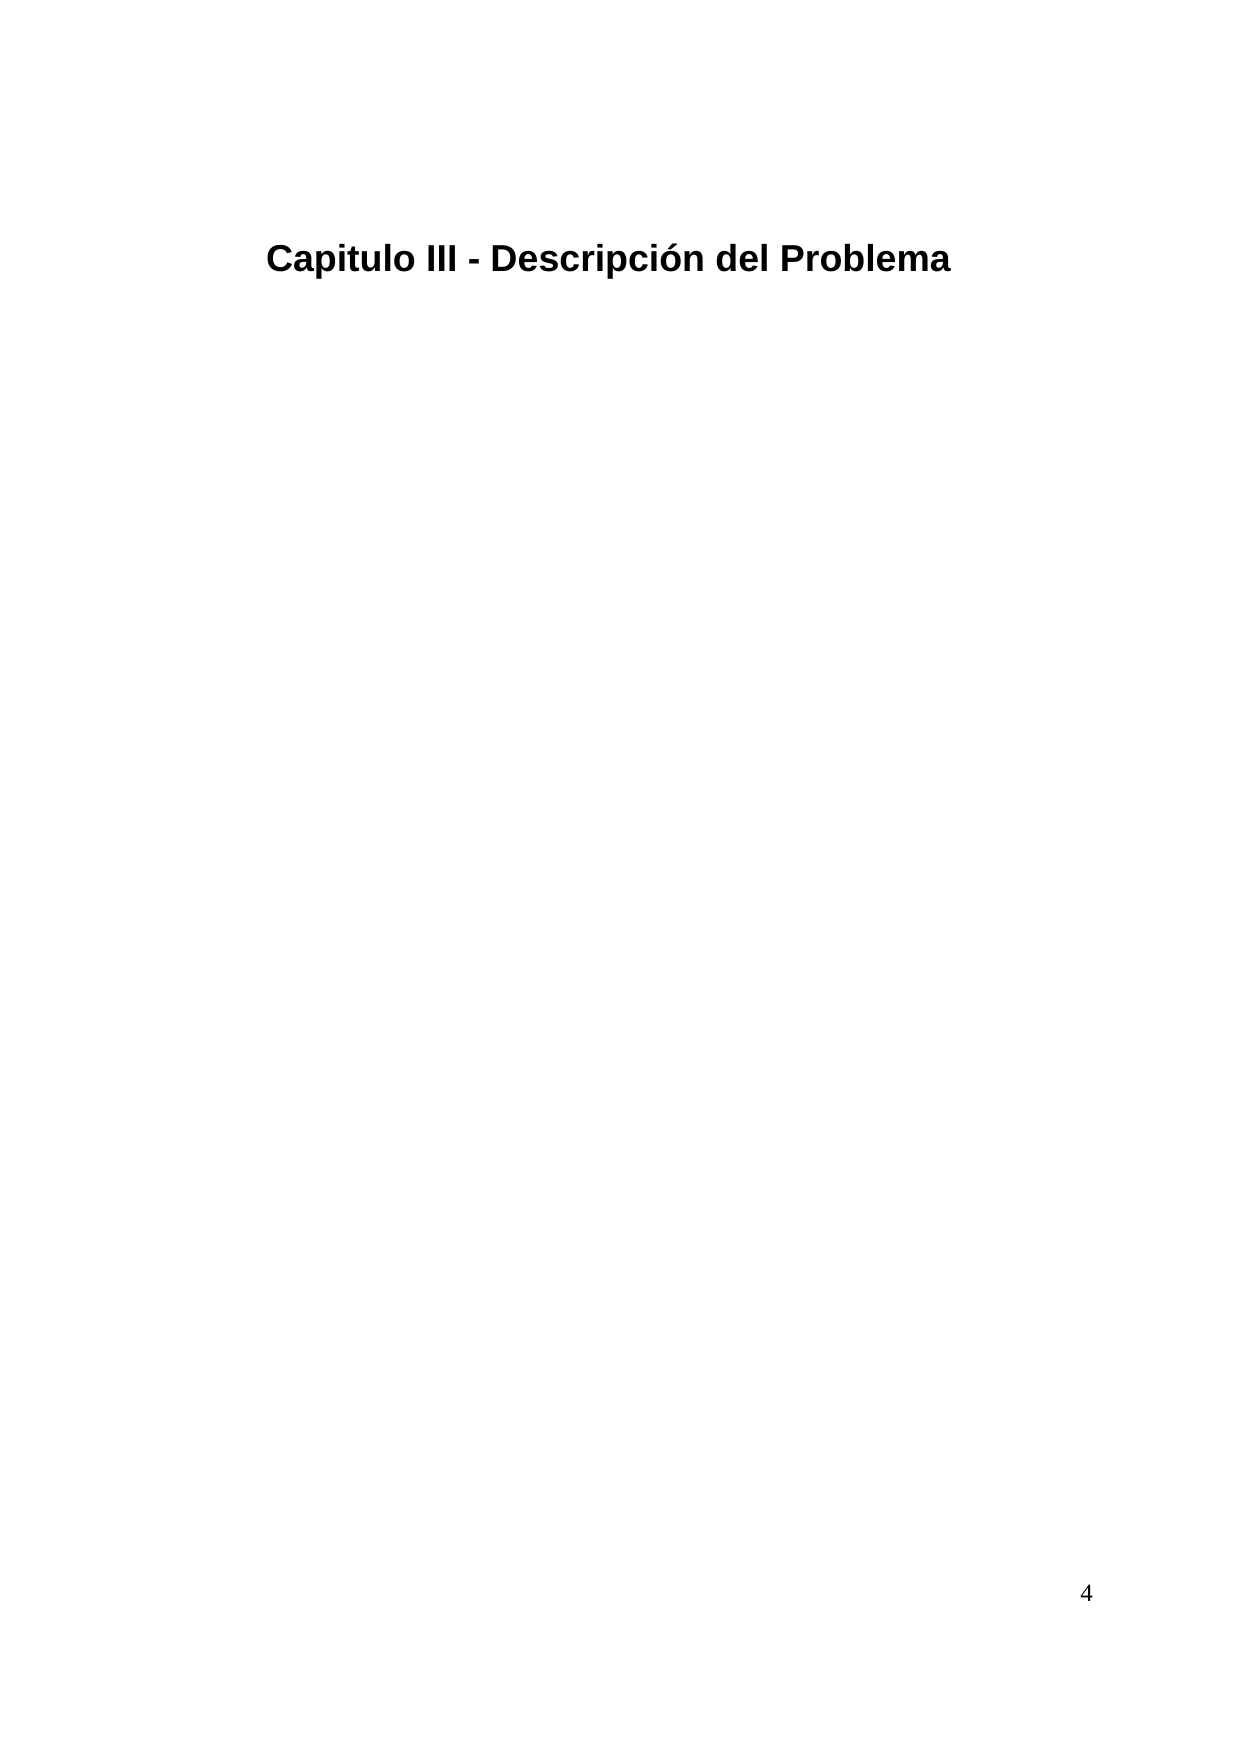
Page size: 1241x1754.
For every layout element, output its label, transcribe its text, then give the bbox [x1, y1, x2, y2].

subtitle Capitulo III - Descripción del Problema [236, 236, 1093, 279]
